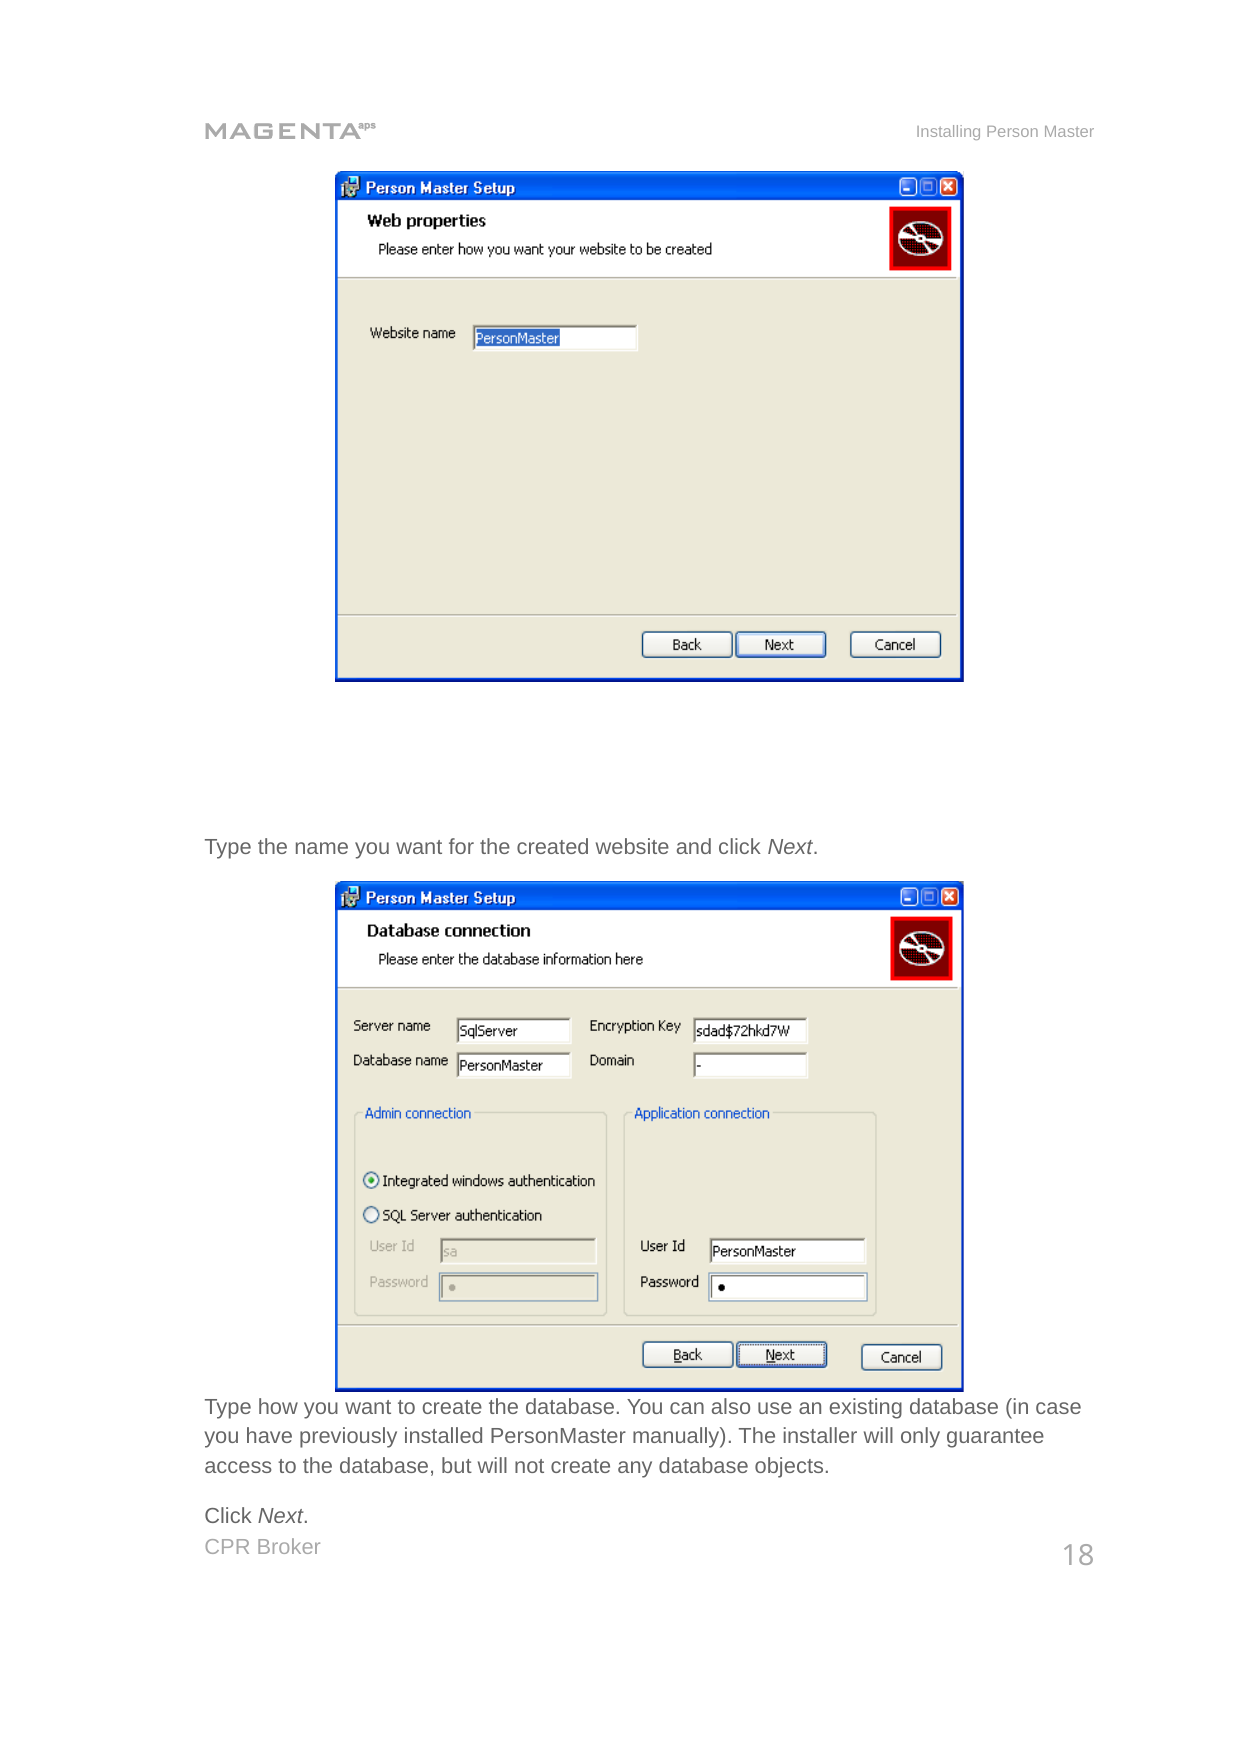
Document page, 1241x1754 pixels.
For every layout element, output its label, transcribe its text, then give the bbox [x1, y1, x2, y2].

picture [335, 881, 964, 1392]
picture [335, 171, 964, 682]
text Type how you want to create the database. You can also use an existing database (in case you have previously installed PersonMaster manually). The installer will only guarantee access to the database, but will not create any database objects. [204, 1392, 1094, 1479]
text Click Next. [204, 1500, 1094, 1529]
text Type the name you want for the created website and click Next. [204, 831, 1094, 861]
